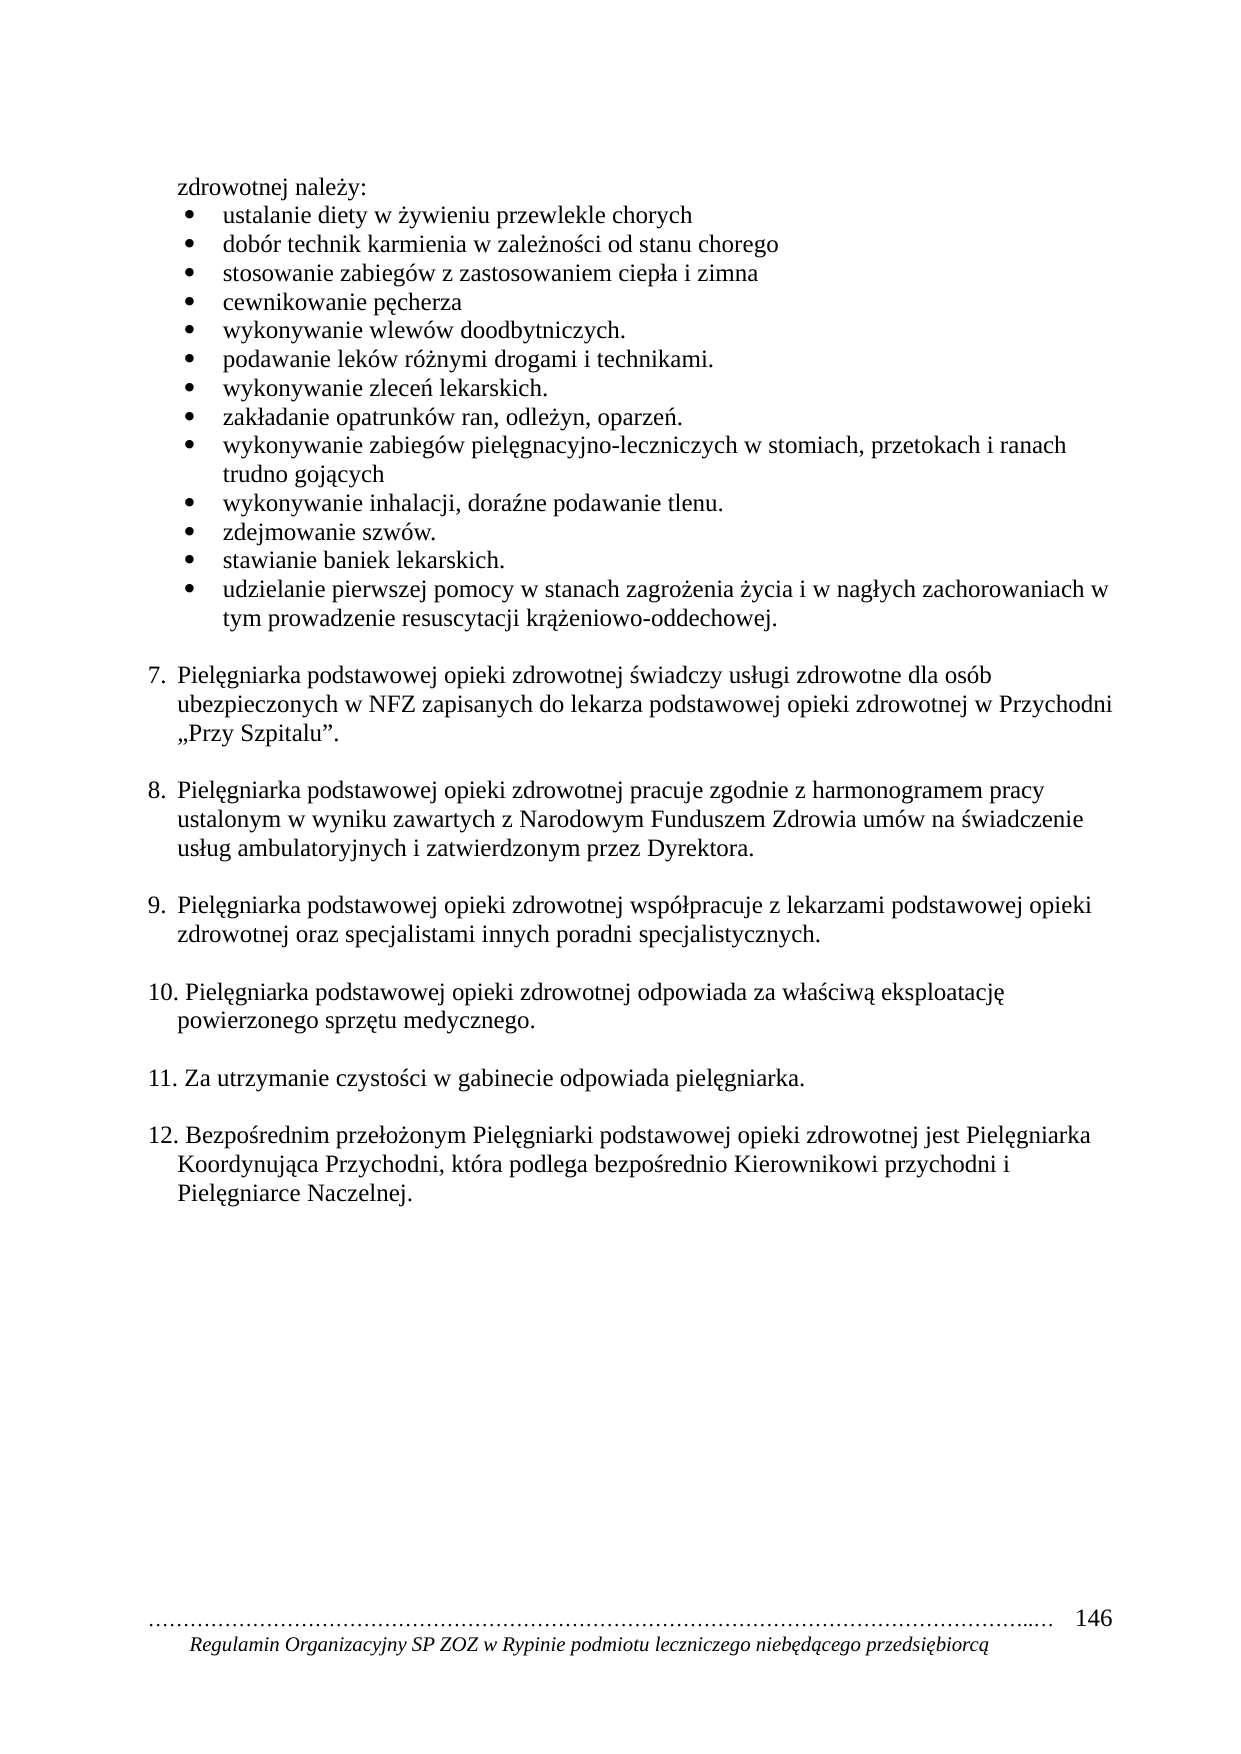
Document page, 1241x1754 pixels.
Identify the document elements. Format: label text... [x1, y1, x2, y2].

list cewnikowanie pęcherza [185, 287, 1137, 315]
list wykonywanie zabiegów pielęgnacyjno-leczniczych w stomiach, przetokach i ranach trudno gojących [185, 430, 1137, 488]
list dobór technik karmienia w zależności od stanu chorego [185, 229, 1137, 258]
list 7. Pielęgniarka podstawowej opieki zdrowotnej świadczy usługi zdrowotne dla osób ubezpieczonych w NFZ zapisanych do lekarza podstawowej opieki zdrowotnej w Przychodni „Przy Szpitalu”. [148, 660, 1137, 747]
list ustalanie diety w żywieniu przewlekle chorych [185, 200, 1137, 229]
list 11. Za utrzymanie czystości w gabinecie odpowiada pielęgniarka. [148, 1063, 1137, 1092]
list 12. Bezpośrednim przełożonym Pielęgniarki podstawowej opieki zdrowotnej jest Pielęgniarka Koordynująca Przychodni, która podlega bezpośrednio Kierownikowi przychodni i Pielęgniarce Naczelnej. [148, 1120, 1137, 1207]
list zdrowotnej należy: [148, 172, 1137, 200]
list 10. Pielęgniarka podstawowej opieki zdrowotnej odpowiada za właściwą eksploatację powierzonego sprzętu medycznego. [148, 977, 1137, 1034]
list stosowanie zabiegów z zastosowaniem ciepła i zimna [185, 258, 1137, 287]
list stawianie baniek lekarskich. [185, 545, 1137, 574]
list zakładanie opatrunków ran, odleżyn, oparzeń. [185, 402, 1137, 430]
list wykonywanie zleceń lekarskich. [185, 373, 1137, 402]
list wykonywanie wlewów doodbytniczych. [185, 315, 1137, 344]
list 9. Pielęgniarka podstawowej opieki zdrowotnej współpracuje z lekarzami podstawowej opieki zdrowotnej oraz specjalistami innych poradni specjalistycznych. [148, 890, 1137, 948]
list zdejmowanie szwów. [185, 517, 1137, 545]
list wykonywanie inhalacji, doraźne podawanie tlenu. [185, 488, 1137, 517]
list 8. Pielęgniarka podstawowej opieki zdrowotnej pracuje zgodnie z harmonogramem pracy ustalonym w wyniku zawartych z Narodowym Funduszem Zdrowia umów na świadczenie usług ambulatoryjnych i zatwierdzonym przez Dyrektora. [148, 775, 1137, 862]
list podawanie leków różnymi drogami i technikami. [185, 344, 1137, 373]
list udzielanie pierwszej pomocy w stanach zagrożenia życia i w nagłych zachorowaniach w tym prowadzenie resuscytacji krążeniowo-oddechowej. [185, 574, 1137, 632]
